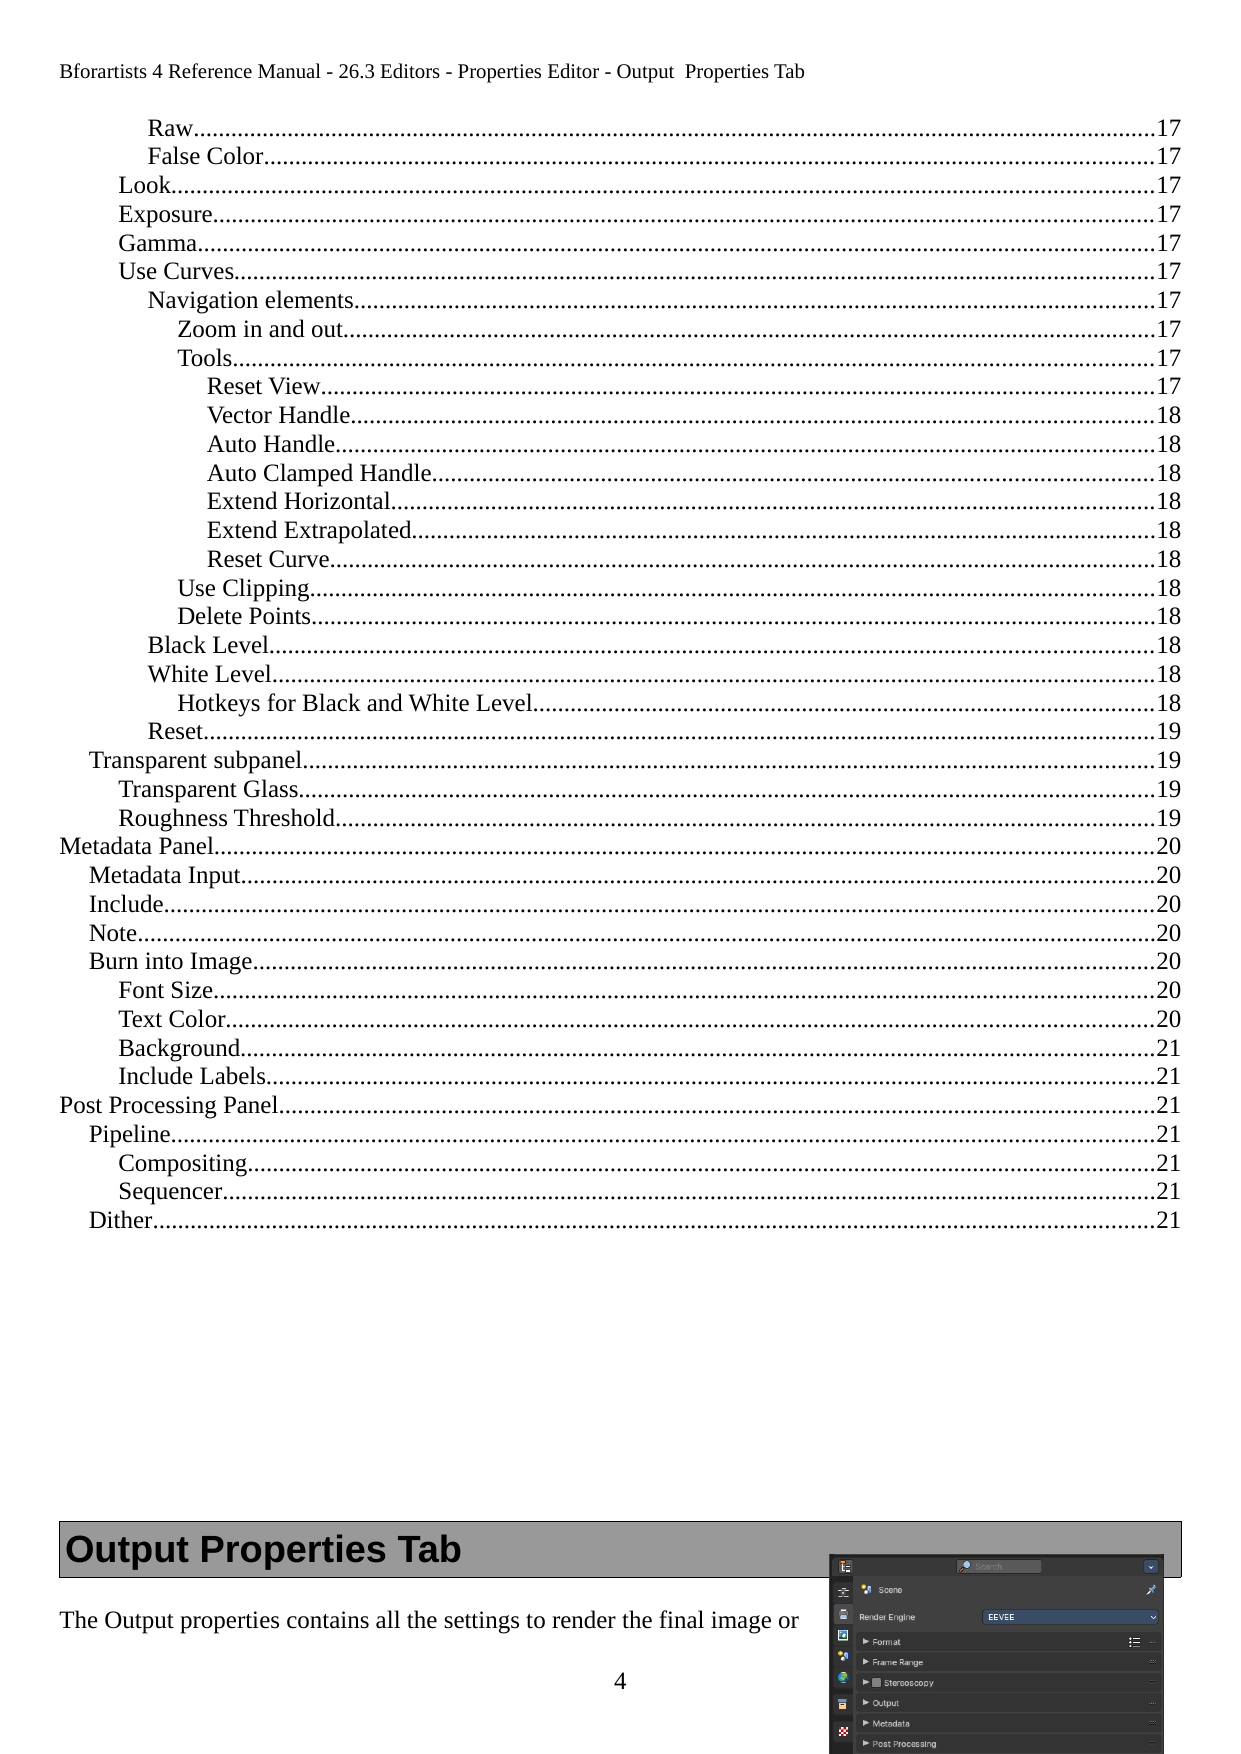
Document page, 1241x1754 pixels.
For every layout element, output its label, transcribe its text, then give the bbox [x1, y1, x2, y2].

text Post Processing Panel 21 [59, 1090, 1181, 1119]
text Gamma 17 [118, 228, 1181, 256]
text Navigation elements 17 [147, 285, 1181, 314]
text Background 21 [118, 1033, 1181, 1061]
text Auto Handle 18 [207, 429, 1181, 458]
text Transparent subpanel 19 [88, 745, 1181, 774]
text False Color 17 [147, 141, 1181, 170]
text Extend Horizontal 18 [207, 486, 1181, 515]
text Hotkeys for Black and White Level 18 [177, 688, 1181, 716]
text Sequencer 21 [118, 1176, 1181, 1205]
text Include Labels 21 [118, 1061, 1181, 1090]
text Extend Extrapolated 18 [207, 515, 1181, 544]
text Note 20 [88, 918, 1181, 946]
text Look 17 [118, 170, 1181, 199]
text Dither 21 [88, 1205, 1181, 1234]
text Reset 19 [147, 716, 1181, 745]
text Text Color 20 [118, 1004, 1181, 1033]
text Raw 17 [147, 113, 1181, 141]
text Delete Points 18 [177, 601, 1181, 630]
text Include 20 [88, 889, 1181, 918]
text Tools 17 [177, 343, 1181, 371]
text Vector Handle 18 [207, 400, 1181, 429]
text Metadata Input 20 [88, 860, 1181, 889]
text Burn into Image 20 [88, 946, 1181, 975]
text Black Level 18 [147, 630, 1181, 659]
text White Level 18 [147, 659, 1181, 688]
text Reset View 17 [207, 371, 1181, 400]
text Use Clipping 18 [177, 573, 1181, 601]
text Metadata Panel 20 [59, 831, 1181, 860]
text Compositing 21 [118, 1148, 1181, 1176]
text The Output properties contains all the settings to render the final image or [59, 1605, 829, 1634]
table_header Output Properties Tab [60, 1522, 1181, 1577]
text Use Curves 17 [118, 256, 1181, 285]
text Auto Clamped Handle 18 [207, 458, 1181, 486]
text Pipeline 21 [88, 1119, 1181, 1148]
text Zoom in and out 17 [177, 314, 1181, 343]
text Font Size 20 [118, 975, 1181, 1004]
text Reset Curve 18 [207, 544, 1181, 573]
text Exposure 17 [118, 199, 1181, 228]
text Roughness Threshold 19 [118, 803, 1181, 831]
picture [829, 1554, 1164, 1754]
text Transparent Glass 19 [118, 774, 1181, 803]
